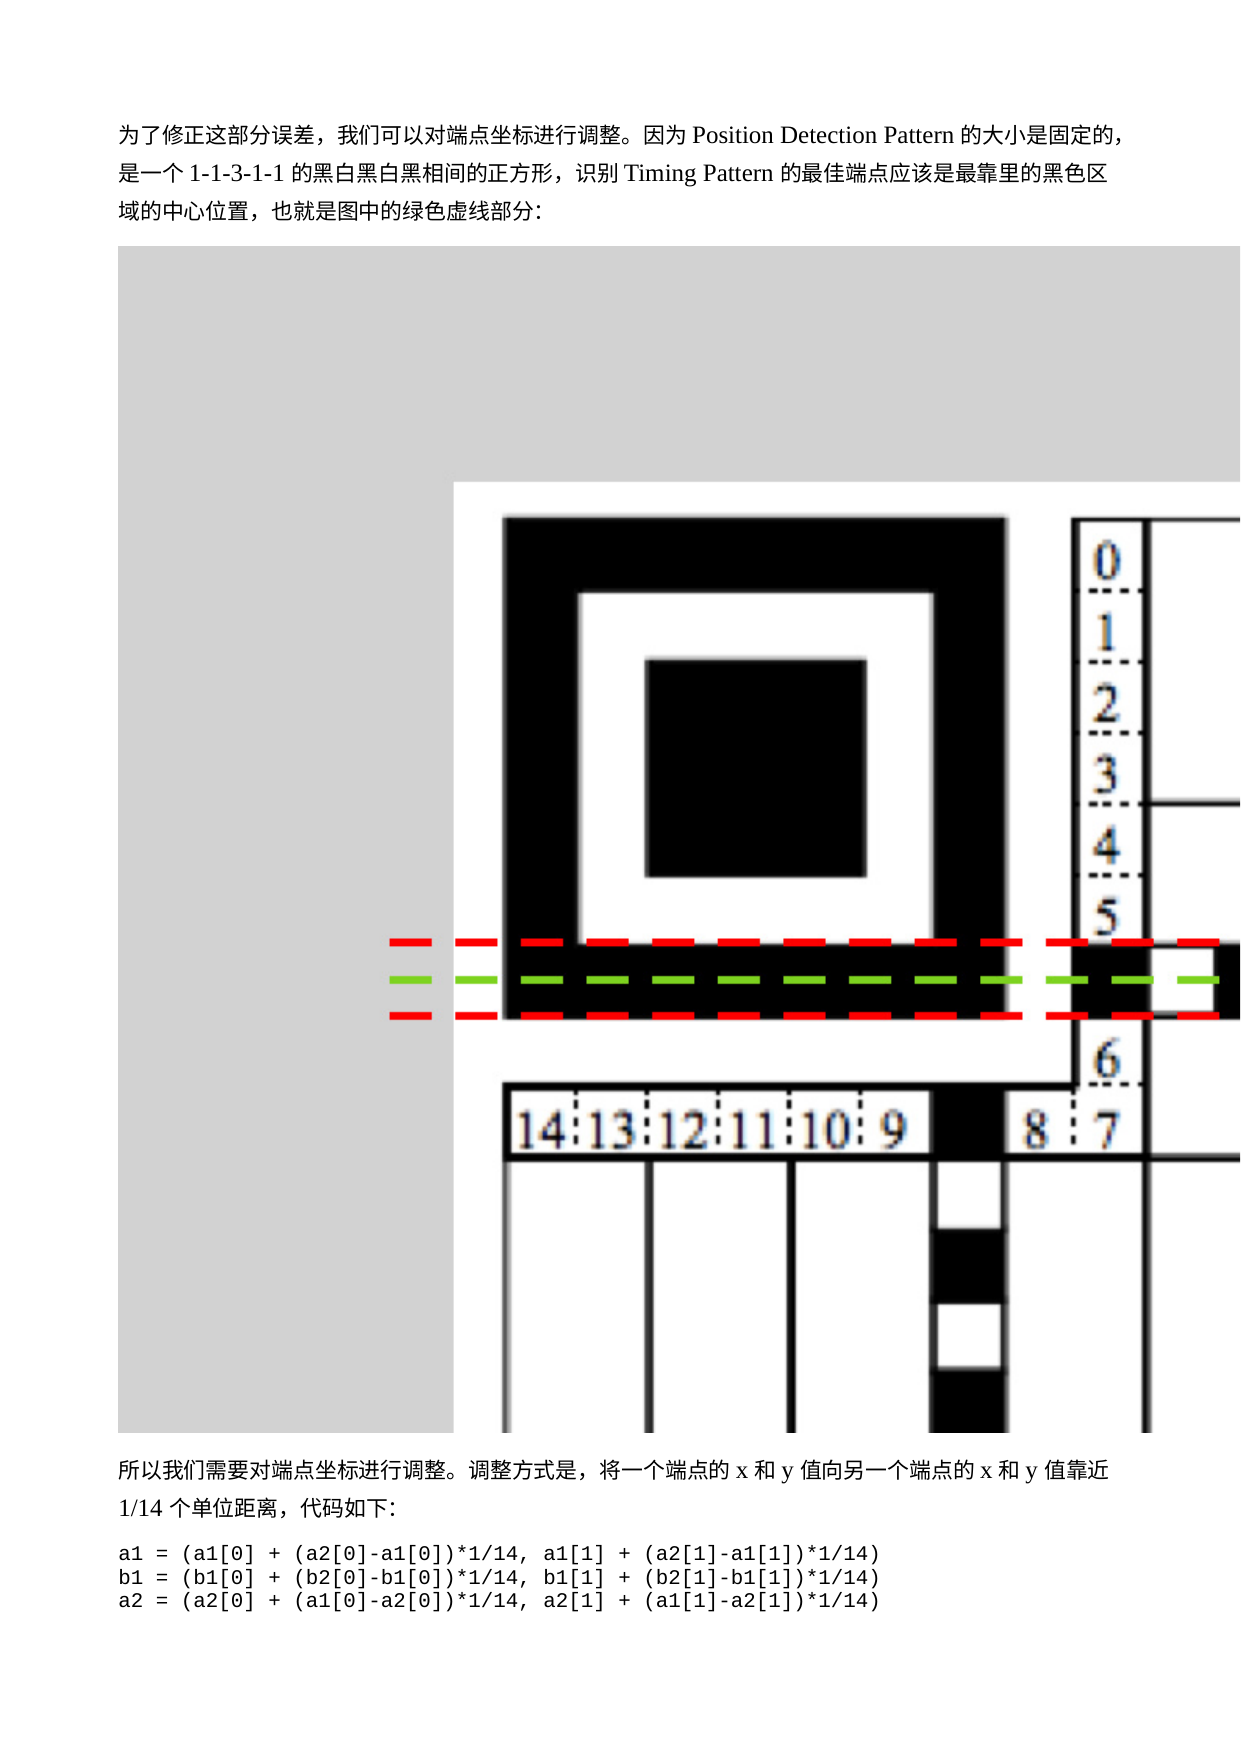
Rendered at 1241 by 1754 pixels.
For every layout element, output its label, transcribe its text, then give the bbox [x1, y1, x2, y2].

picture [118, 246, 1241, 1433]
text a1 = (a1[0] + (a2[0]-a1[0])*1/14, a1[1] + (a2[1]-a1[1])*1/14) [118, 1543, 1122, 1567]
text 为了修正这部分误差，我们可以对端点坐标进行调整。因为 Position Detection Pattern 的大小是固定的，是一个 1-1-3-1-1 的黑白黑白黑相间的正方形，识别 Timing Pattern 的最佳端点应该是最靠里的黑色区域的中心位置，也就是图中的绿色虚线部分： [118, 118, 1122, 226]
text a2 = (a2[0] + (a1[0]-a2[0])*1/14, a2[1] + (a1[1]-a2[1])*1/14) [118, 1590, 1122, 1614]
text b1 = (b1[0] + (b2[0]-b1[0])*1/14, b1[1] + (b2[1]-b1[1])*1/14) [118, 1567, 1122, 1590]
text 所以我们需要对端点坐标进行调整。调整方式是，将一个端点的 x 和 y 值向另一个端点的 x 和 y 值靠近 1/14 个单位距离，代码如下： [118, 1453, 1122, 1522]
